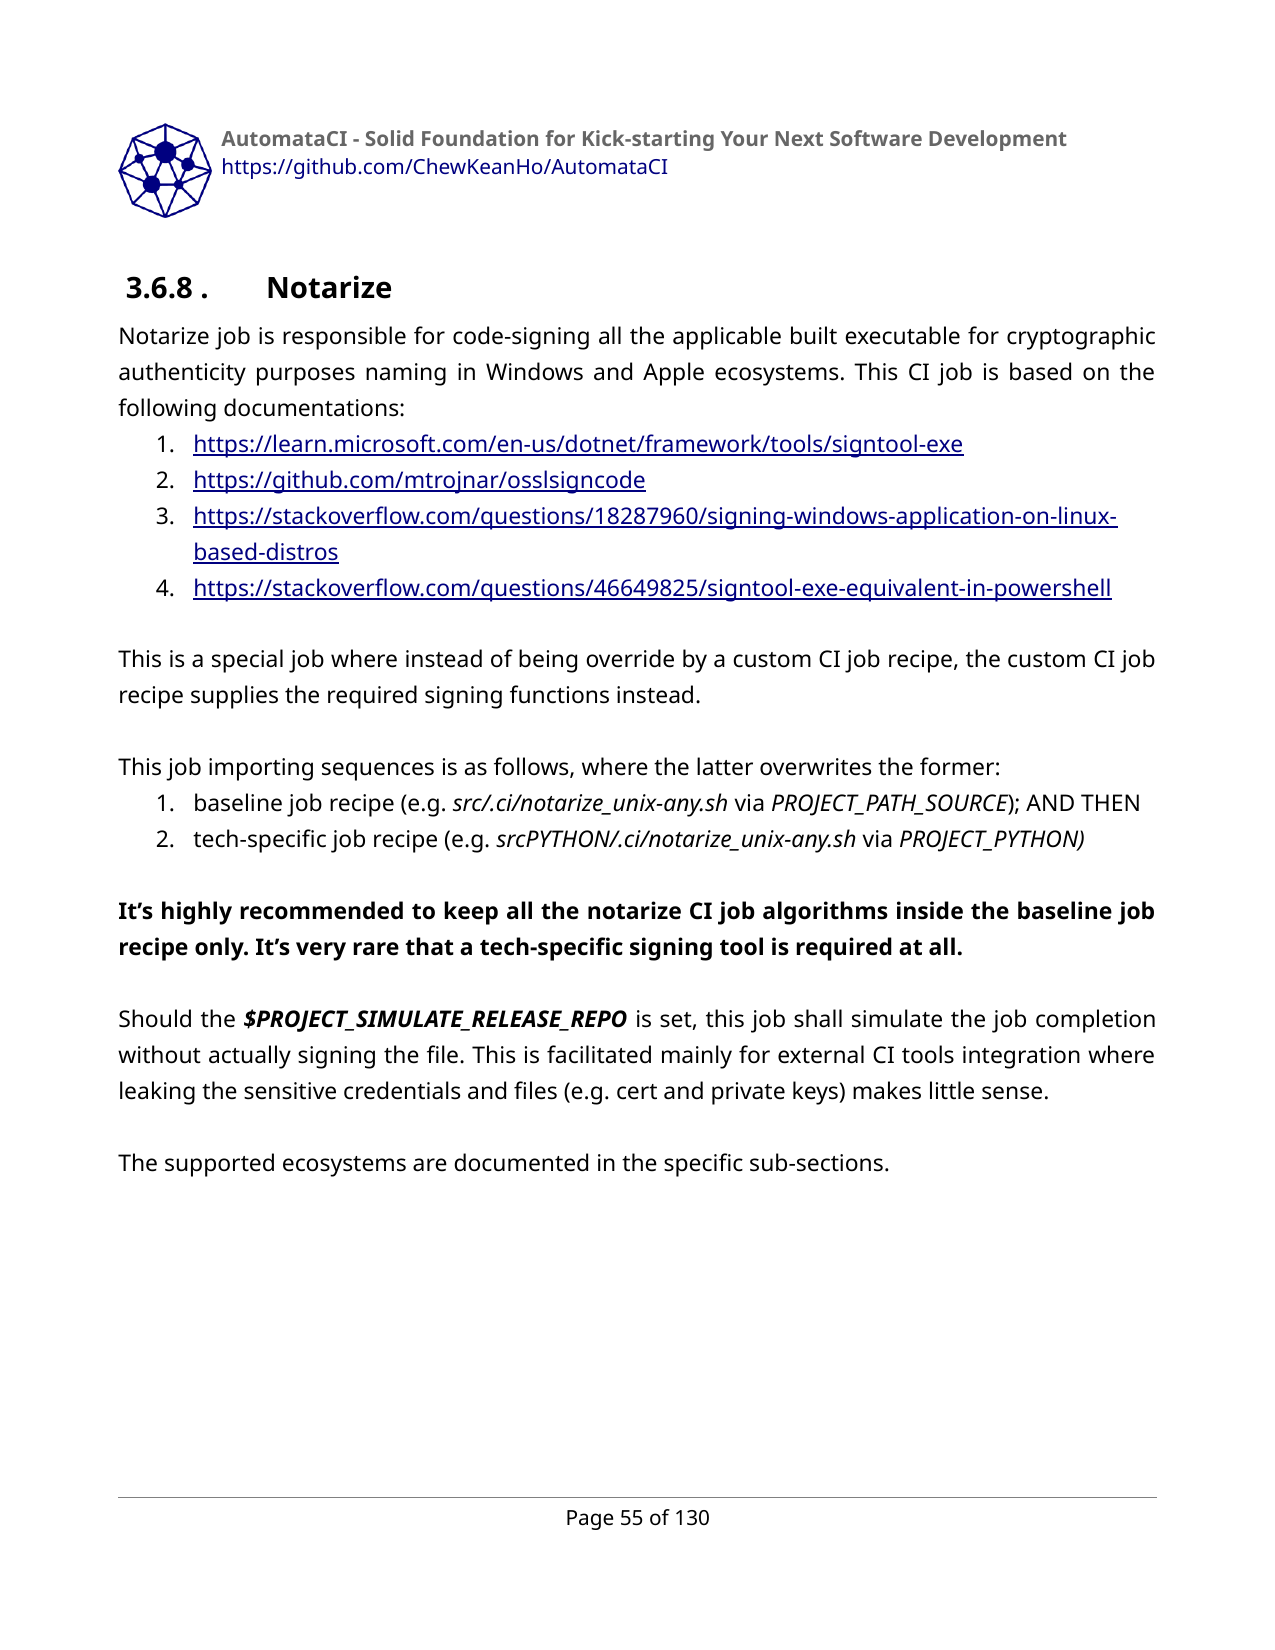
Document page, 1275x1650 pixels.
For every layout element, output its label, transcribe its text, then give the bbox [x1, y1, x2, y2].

list baseline job recipe (e.g. src/.ci/notarize_unix-any.sh via PROJECT_PATH_SOURCE); AND THEN [156, 787, 1157, 818]
text The supported ecosystems are documented in the specific sub-sections. [118, 1146, 1157, 1178]
text It’s highly recommended to keep all the notarize CI job algorithms inside the baseline job recipe only. It’s very rare that a tech-specific signing tool is required at all. [118, 895, 1157, 962]
list https://github.com/mtrojnar/osslsigncode [156, 464, 1157, 495]
text Notarize job is responsible for code-signing all the applicable built executable for cryptographic authenticity purposes naming in Windows and Apple ecosystems. This CI job is based on the following documentations: [118, 320, 1157, 423]
picture [118, 123, 212, 218]
list https://stackoverflow.com/questions/18287960/signing-windows-application-on-linux-based-distros [156, 499, 1157, 567]
subtitle Notarize [118, 267, 1157, 307]
list https://stackoverflow.com/questions/46649825/signtool-exe-equivalent-in-powershell [156, 571, 1157, 603]
list tech-specific job recipe (e.g. srcPYTHON/.ci/notarize_unix-any.sh via PROJECT_PYTHON) [156, 823, 1157, 854]
list https://learn.microsoft.com/en-us/dotnet/framework/tools/signtool-exe [156, 428, 1157, 459]
text Should the $PROJECT_SIMULATE_RELEASE_REPO is set, this job shall simulate the job completion without actually signing the file. This is facilitated mainly for external CI tools integration where leaking the sensitive credentials and files (e.g. cert and private keys) makes little sense. [118, 1003, 1157, 1106]
text This is a special job where instead of being override by a custom CI job recipe, the custom CI job recipe supplies the required signing functions instead. [118, 643, 1157, 711]
text This job importing sequences is as follows, where the latter overwrites the former: [118, 751, 1157, 782]
